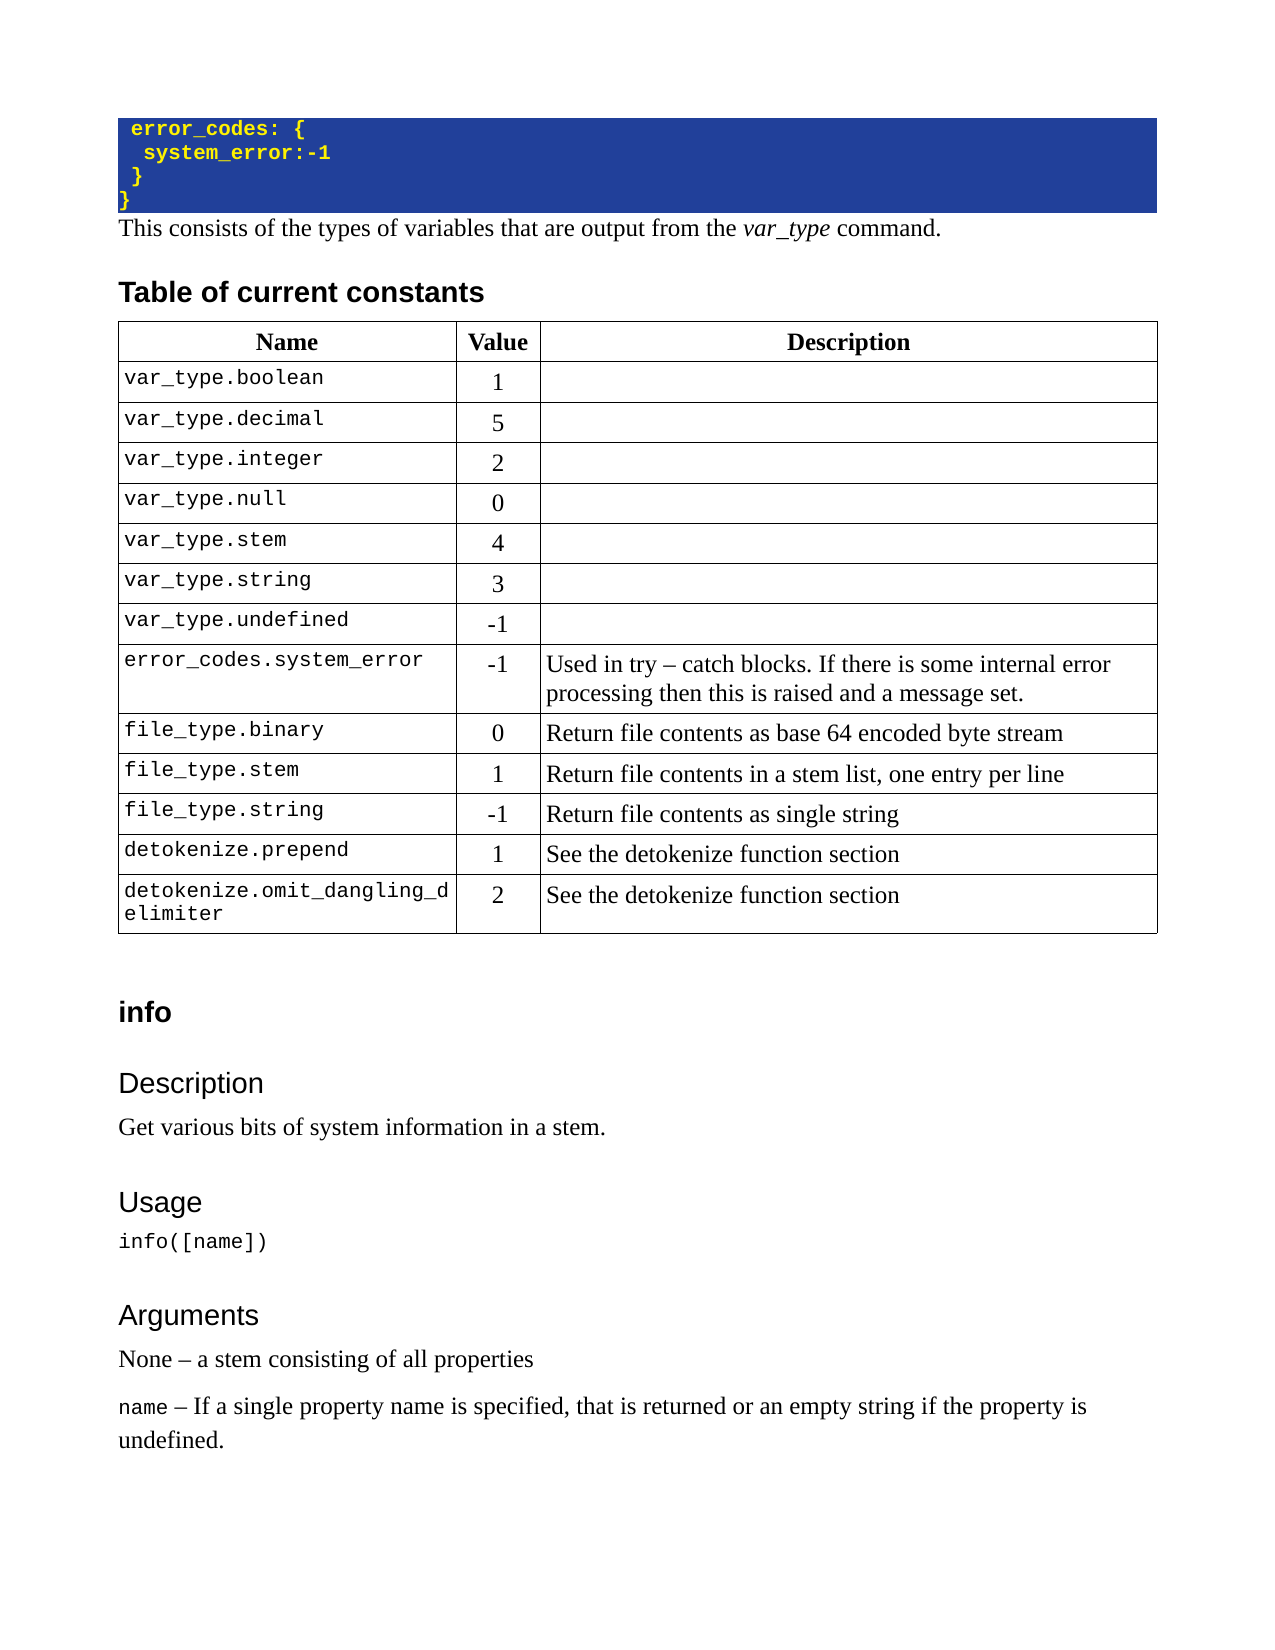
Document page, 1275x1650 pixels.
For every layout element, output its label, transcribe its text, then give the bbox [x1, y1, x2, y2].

table_cell var_type.string [119, 564, 456, 603]
text None – a stem consisting of all properties [118, 1344, 1157, 1373]
subtitle info [118, 995, 1157, 1029]
table_cell 2 [457, 875, 540, 933]
table_cell file_type.string [119, 794, 456, 834]
table_header Description [541, 322, 1157, 361]
table_cell var_type.boolean [119, 362, 456, 402]
table_cell 1 [457, 754, 540, 793]
text This consists of the types of variables that are output from the var_type command. [118, 213, 1157, 241]
table_cell file_type.binary [119, 714, 456, 753]
text info([name]) [118, 1231, 1157, 1255]
text error_codes: { [118, 118, 1157, 142]
table_cell [541, 564, 1157, 603]
table_cell var_type.stem [119, 524, 456, 563]
table_cell -1 [457, 645, 540, 713]
subtitle Table of current constants [118, 275, 1157, 309]
text name – If a single property name is specified, that is returned or an empty string if the property is undefined. [118, 1391, 1157, 1454]
table_cell [541, 604, 1157, 644]
table_header Value [457, 322, 540, 361]
table_cell var_type.undefined [119, 604, 456, 644]
table_cell var_type.decimal [119, 403, 456, 442]
table_cell [541, 524, 1157, 563]
table_cell 0 [457, 484, 540, 523]
table_cell error_codes.system_error [119, 645, 456, 713]
text } [118, 165, 1157, 189]
table_cell var_type.null [119, 484, 456, 523]
table_cell [541, 443, 1157, 482]
table_cell [541, 484, 1157, 523]
table_cell Used in try – catch blocks. If there is some internal error processing then this is raised and a message set. [541, 645, 1157, 713]
subtitle Usage [118, 1185, 1157, 1218]
table_cell file_type.stem [119, 754, 456, 793]
table_cell Return file contents as base 64 encoded byte stream [541, 714, 1157, 753]
table_cell [541, 362, 1157, 402]
subtitle Description [118, 1066, 1157, 1100]
table_cell detokenize.omit_dangling_delimiter [119, 875, 456, 933]
table_cell Return file contents as single string [541, 794, 1157, 834]
table_cell var_type.integer [119, 443, 456, 482]
table_cell See the detokenize function section [541, 835, 1157, 874]
table_cell -1 [457, 604, 540, 644]
table_header Name [119, 322, 456, 361]
table_cell 3 [457, 564, 540, 603]
table_cell 0 [457, 714, 540, 753]
table_cell See the detokenize function section [541, 875, 1157, 933]
text system_error:-1 [118, 142, 1157, 165]
table_cell Return file contents in a stem list, one entry per line [541, 754, 1157, 793]
subtitle Arguments [118, 1298, 1157, 1331]
table_cell -1 [457, 794, 540, 834]
table_cell [541, 403, 1157, 442]
table_cell 4 [457, 524, 540, 563]
table_cell 2 [457, 443, 540, 482]
table_cell 1 [457, 835, 540, 874]
table_cell 5 [457, 403, 540, 442]
text Get various bits of system information in a stem. [118, 1112, 1157, 1141]
text } [118, 189, 1157, 213]
table_cell 1 [457, 362, 540, 402]
table_cell detokenize.prepend [119, 835, 456, 874]
